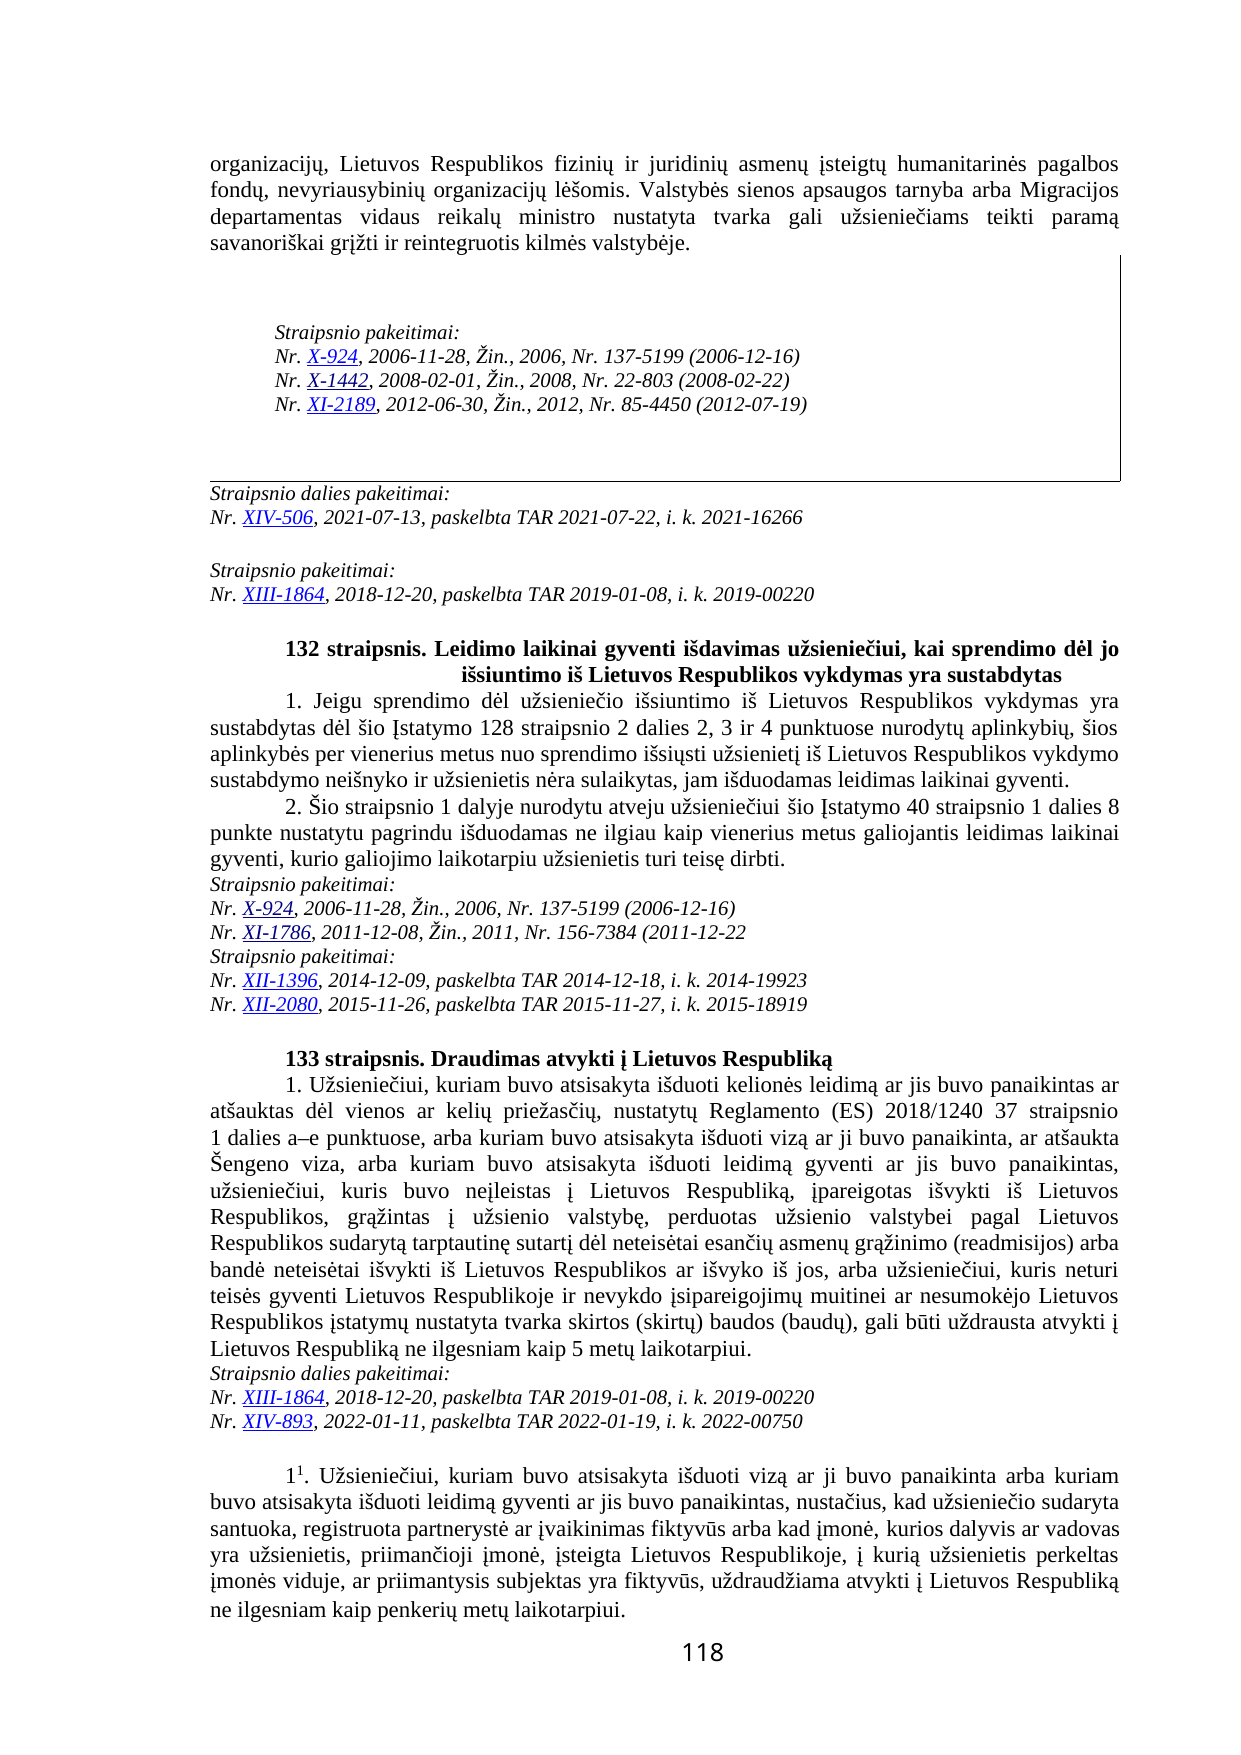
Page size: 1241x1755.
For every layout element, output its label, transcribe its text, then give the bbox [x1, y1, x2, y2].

text 132 straipsnis. Leidimo laikinai gyventi išdavimas užsieniečiui, kai sprendimo dėl jo išsiuntimo iš Lietuvos Respublikos vykdymas yra sustabdytas [285, 634, 1120, 687]
text 1. Jeigu sprendimo dėl užsieniečio išsiuntimo iš Lietuvos Respublikos vykdymas yra sustabdytas dėl šio Įstatymo 128 straipsnio 2 dalies 2, 3 ir 4 punktuose nurodytų aplinkybių, šios aplinkybės per vienerius metus nuo sprendimo išsiųsti užsienietį iš Lietuvos Respublikos vykdymo sustabdymo neišnyko ir užsienietis nėra sulaikytas, jam išduodamas leidimas laikinai gyventi. [210, 687, 1120, 793]
text Straipsnio dalies pakeitimai: [210, 481, 1120, 505]
text Straipsnio pakeitimai: [210, 558, 1120, 582]
text 11. Užsieniečiui, kuriam buvo atsisakyta išduoti vizą ar ji buvo panaikinta arba kuriam buvo atsisakyta išduoti leidimą gyventi ar jis buvo panaikintas, nustačius, kad užsieniečio sudaryta santuoka, registruota partnerystė ar įvaikinimas fiktyvūs arba kad įmonė, kurios dalyvis ar vadovas yra užsienietis, priimančioji įmonė, įsteigta Lietuvos Respublikoje, į kurią užsienietis perkeltas įmonės viduje, ar priimantysis subjektas yra fiktyvūs, uždraudžiama atvykti į Lietuvos Respubliką ne ilgesniam kaip penkerių metų laikotarpiui. [210, 1462, 1120, 1623]
text organizacijų, Lietuvos Respublikos fizinių ir juridinių asmenų įsteigtų humanitarinės pagalbos fondų, nevyriausybinių organizacijų lėšomis. Valstybės sienos apsaugos tarnyba arba Migracijos departamentas vidaus reikalų ministro nustatyta tvarka gali užsieniečiams teikti paramą savanoriškai grįžti ir reintegruotis kilmės valstybėje. [210, 150, 1120, 255]
text 133 straipsnis. Draudimas atvykti į Lietuvos Respubliką [210, 1045, 1120, 1071]
text Nr. XIV-893, 2022-01-11, paskelbta TAR 2022-01-19, i. k. 2022-00750 [210, 1409, 1120, 1433]
text Nr. XIII-1864, 2018-12-20, paskelbta TAR 2019-01-08, i. k. 2019-00220 [210, 1385, 1120, 1409]
text 2. Šio straipsnio 1 dalyje nurodytu atveju užsieniečiui šio Įstatymo 40 straipsnio 1 dalies 8 punkte nustatytu pagrindu išduodamas ne ilgiau kaip vienerius metus galiojantis leidimas laikinai gyventi, kurio galiojimo laikotarpiu užsienietis turi teisę dirbti. [210, 793, 1120, 872]
text Nr. X-924, 2006-11-28, Žin., 2006, Nr. 137-5199 (2006-12-16) [210, 344, 1120, 368]
text Straipsnio pakeitimai: [210, 255, 1120, 344]
text Straipsnio pakeitimai: [210, 944, 1120, 968]
text 1. Užsieniečiui, kuriam buvo atsisakyta išduoti kelionės leidimą ar jis buvo panaikintas ar atšauktas dėl vienos ar kelių priežasčių, nustatytų Reglamento (ES) 2018/1240 37 straipsnio 1 dalies a–e punktuose, arba kuriam buvo atsisakyta išduoti vizą ar ji buvo panaikinta, ar atšaukta Šengeno viza, arba kuriam buvo atsisakyta išduoti leidimą gyventi ar jis buvo panaikintas, užsieniečiui, kuris buvo neįleistas į Lietuvos Respubliką, įpareigotas išvykti iš Lietuvos Respublikos, grąžintas į užsienio valstybę, perduotas užsienio valstybei pagal Lietuvos Respublikos sudarytą tarptautinę sutartį dėl neteisėtai esančių asmenų grąžinimo (readmisijos) arba bandė neteisėtai išvykti iš Lietuvos Respublikos ar išvyko iš jos, arba užsieniečiui, kuris neturi teisės gyventi Lietuvos Respublikoje ir nevykdo įsipareigojimų muitinei ar nesumokėjo Lietuvos Respublikos įstatymų nustatyta tvarka skirtos (skirtų) baudos (baudų), gali būti uždrausta atvykti į Lietuvos Respubliką ne ilgesniam kaip 5 metų laikotarpiui. [210, 1071, 1120, 1361]
text Nr. XII-1396, 2014-12-09, paskelbta TAR 2014-12-18, i. k. 2014-19923 [210, 968, 1120, 992]
text Nr. X-1442, 2008-02-01, Žin., 2008, Nr. 22-803 (2008-02-22) [210, 368, 1120, 392]
text Straipsnio pakeitimai: [210, 872, 1120, 896]
text Nr. XI-2189, 2012-06-30, Žin., 2012, Nr. 85-4450 (2012-07-19) [210, 392, 1120, 481]
text Nr. XIII-1864, 2018-12-20, paskelbta TAR 2019-01-08, i. k. 2019-00220 [210, 582, 1120, 606]
text Nr. XIV-506, 2021-07-13, paskelbta TAR 2021-07-22, i. k. 2021-16266 [210, 505, 1120, 529]
text Nr. XI-1786, 2011-12-08, Žin., 2011, Nr. 156-7384 (2011-12-22 [210, 920, 1120, 944]
text Straipsnio dalies pakeitimai: [210, 1361, 1120, 1385]
text Nr. XII-2080, 2015-11-26, paskelbta TAR 2015-11-27, i. k. 2015-18919 [210, 992, 1120, 1016]
text Nr. X-924, 2006-11-28, Žin., 2006, Nr. 137-5199 (2006-12-16) [210, 896, 1120, 920]
